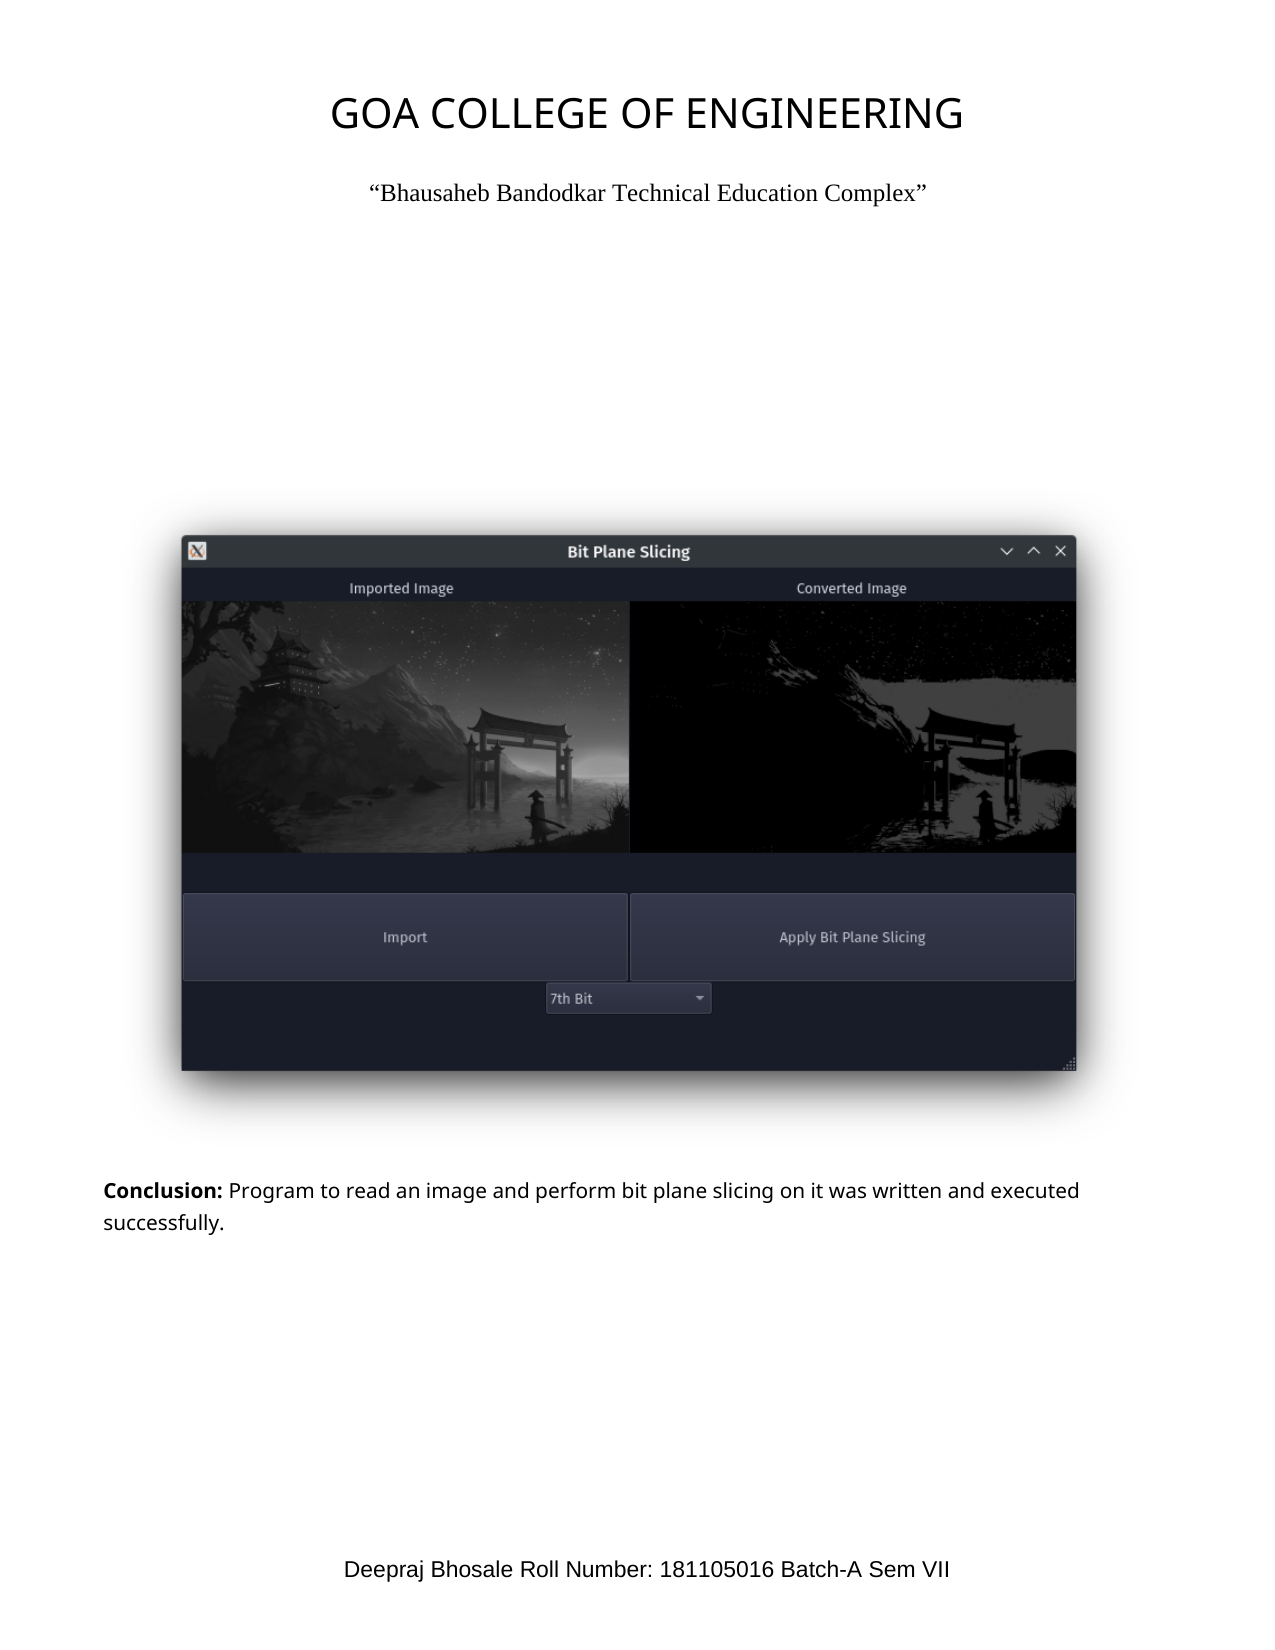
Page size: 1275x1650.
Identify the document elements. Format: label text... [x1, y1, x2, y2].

picture [109, 476, 1149, 1157]
text Conclusion: Program to read an image and perform bit plane slicing on it was written and executed successfully. [103, 1084, 1191, 1237]
